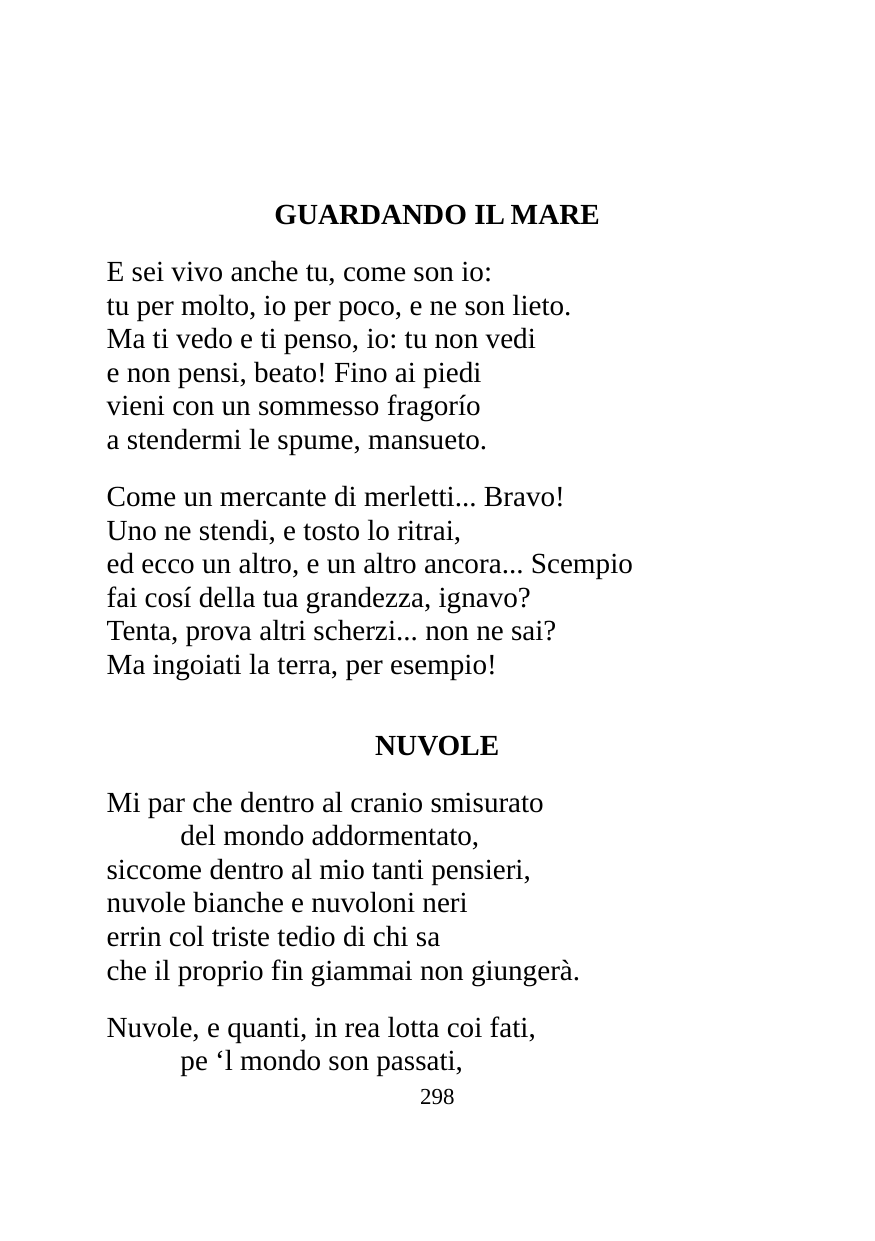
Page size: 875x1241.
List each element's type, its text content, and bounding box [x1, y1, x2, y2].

text del mondo addormentato, [106, 818, 768, 852]
subtitle GUARDANDO IL MARE [106, 197, 768, 231]
text che il proprio fin giammai non giungerà. [106, 953, 768, 986]
text ed ecco un altro, e un altro ancora... Scempio [106, 546, 768, 580]
text e non pensi, beato! Fino ai piedi [106, 355, 768, 388]
text E sei vivo anche tu, come son io: [106, 254, 768, 288]
text Nuvole, e quanti, in rea lotta coi fati, [106, 1010, 768, 1043]
text pe ‘l mondo son passati, [106, 1043, 768, 1077]
text Ma ti vedo e ti penso, io: tu non vedi [106, 321, 768, 355]
text tu per molto, io per poco, e ne son lieto. [106, 288, 768, 321]
text siccome dentro al mio tanti pensieri, [106, 852, 768, 886]
text Tenta, prova altri scherzi... non ne sai? [106, 613, 768, 647]
text errin col triste tedio di chi sa [106, 919, 768, 953]
text Uno ne stendi, e tosto lo ritrai, [106, 513, 768, 546]
text Mi par che dentro al cranio smisurato [106, 785, 768, 818]
text a stendermi le spume, mansueto. [106, 422, 768, 456]
text Ma ingoiati la terra, per esempio! [106, 647, 768, 680]
text nuvole bianche e nuvoloni neri [106, 886, 768, 919]
text vieni con un sommesso fragorío [106, 388, 768, 422]
text Come un mercante di merletti... Bravo! [106, 479, 768, 513]
subtitle NUVOLE [106, 728, 768, 761]
text fai cosí della tua grandezza, ignavo? [106, 580, 768, 613]
